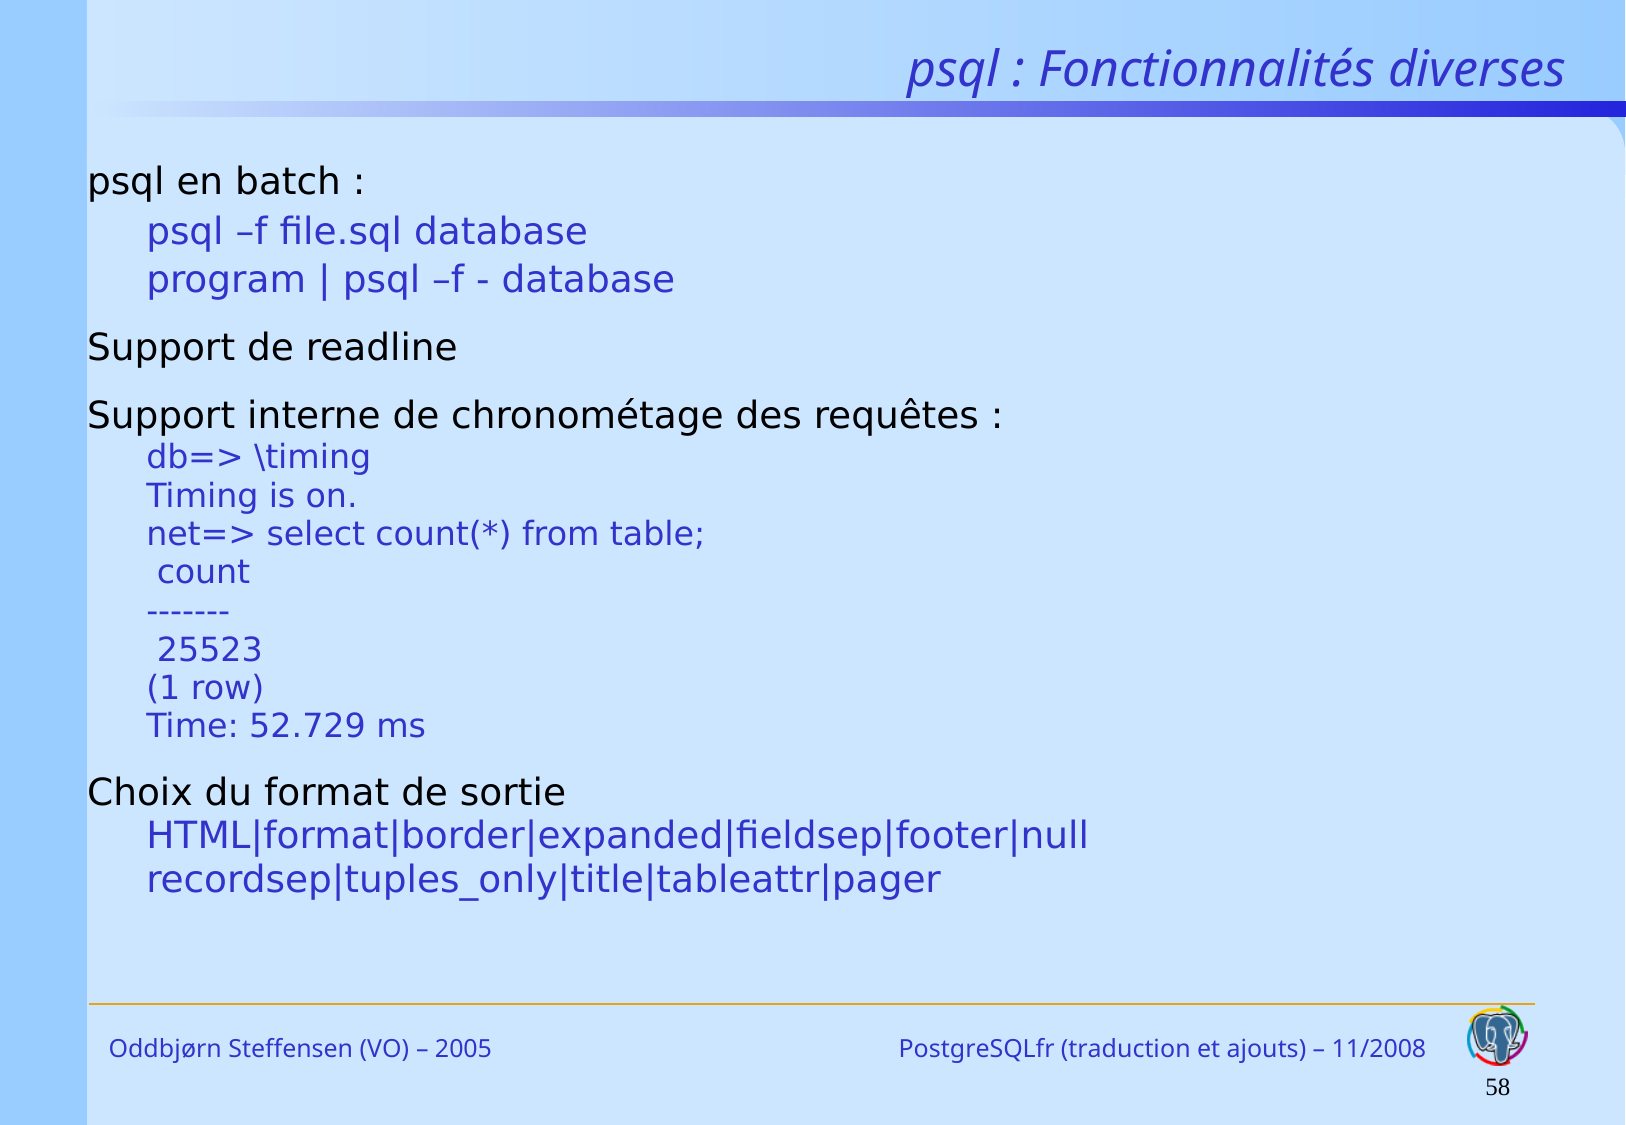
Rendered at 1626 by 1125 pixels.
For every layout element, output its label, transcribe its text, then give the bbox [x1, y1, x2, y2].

title psql : Fonctionnalités diverses [172, 0, 1567, 134]
list psql en batch : psql –f file.sql database program | psql –f - database Support de readline Support interne de chronométage des requêtes : db=> \timing Timing is on. net=> select count(*) from table; count ------- 25523 (1 row) Time: 52.729 ms Choix du format de sortie HTML|format|border|expanded|fieldsep|footer|null recordsep|tuples_only|title|tableattr|pager [86, 159, 1520, 965]
picture [1467, 1005, 1528, 1066]
